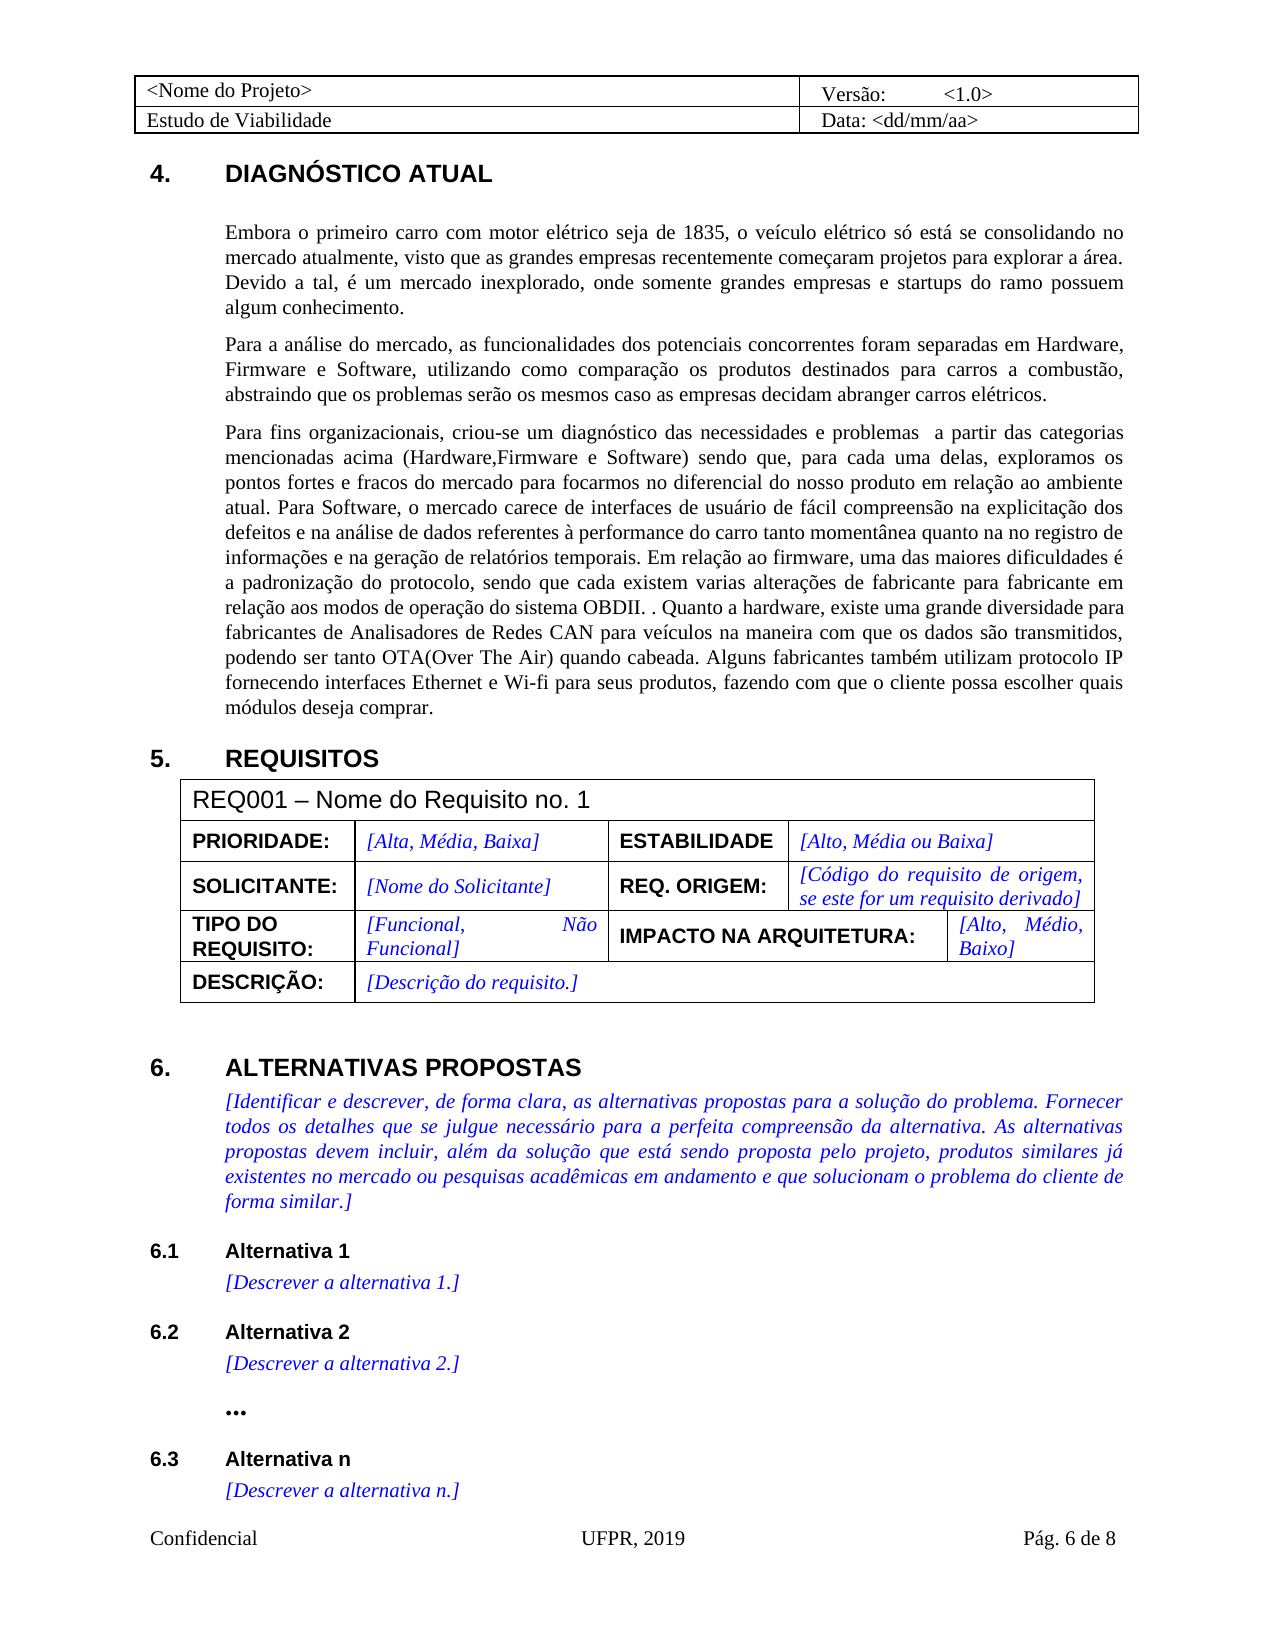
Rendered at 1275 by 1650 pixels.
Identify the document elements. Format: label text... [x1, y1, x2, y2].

text [Descrever a alternativa n.] [225, 1477, 1125, 1502]
table_cell [Funcional, Não Funcional] [356, 911, 608, 961]
table_cell PRIORIDADE: [181, 821, 354, 861]
subtitle Alternativa n [150, 1446, 1125, 1471]
text Para fins organizacionais, criou-se um diagnóstico das necessidades e problemas a partir das categorias mencionadas acima (Hardware,Firmware e Software) sendo que, para cada uma delas, exploramos os pontos fortes e fracos do mercado para focarmos no diferencial do nosso produto em relação ao ambiente atual. Para Software, o mercado carece de interfaces de usuário de fácil compreensão na explicitação dos defeitos e na análise de dados referentes à performance do carro tanto momentânea quanto na no registro de informações e na geração de relatórios temporais. Em relação ao firmware, uma das maiores dificuldades é a padronização do protocolo, sendo que cada existem varias alterações de fabricante para fabricante em relação aos modos de operação do sistema OBDII. . Quanto a hardware, existe uma grande diversidade para fabricantes de Analisadores de Redes CAN para veículos na maneira com que os dados são transmitidos, podendo ser tanto OTA(Over The Air) quando cabeada. Alguns fabricantes também utilizam protocolo IP fornecendo interfaces Ethernet e Wi-fi para seus produtos, fazendo com que o cliente possa escolher quais módulos deseja comprar. [225, 419, 1125, 719]
table_cell [Nome do Solicitante] [356, 862, 608, 910]
text Para a análise do mercado, as funcionalidades dos potenciais concorrentes foram separadas em Hardware, Firmware e Software, utilizando como comparação os produtos destinados para carros a combustão, abstraindo que os problemas serão os mesmos caso as empresas decidam abranger carros elétricos. [225, 331, 1125, 406]
text [Descrever a alternativa 1.] [225, 1269, 1125, 1294]
table_cell TIPO DO REQUISITO: [181, 911, 354, 961]
table_cell [Descrição do requisito.] [356, 962, 1094, 1002]
subtitle REQUISITOS [150, 744, 1125, 773]
table_cell REQ. ORIGEM: [609, 862, 788, 910]
subtitle Alternativa 2 [150, 1319, 1125, 1344]
table_cell [Código do requisito de origem, se este for um requisito derivado] [789, 862, 1094, 910]
text ... [225, 1388, 1125, 1421]
table_cell [Alto, Média ou Baixa] [789, 821, 1094, 861]
table_cell [Alto, Médio, Baixo] [948, 911, 1094, 961]
table_cell [Alta, Média, Baixa] [356, 821, 608, 861]
subtitle DIAGNÓSTICO ATUAL [150, 159, 1125, 188]
subtitle ALTERNATIVAS PROPOSTAS [150, 1053, 1125, 1081]
table_cell DESCRIÇÃO: [181, 962, 354, 1002]
text [Descrever a alternativa 2.] [225, 1350, 1125, 1375]
table_cell ESTABILIDADE [609, 821, 788, 861]
table_cell SOLICITANTE: [181, 862, 354, 910]
text Embora o primeiro carro com motor elétrico seja de 1835, o veículo elétrico só está se consolidando no mercado atualmente, visto que as grandes empresas recentemente começaram projetos para explorar a área. Devido a tal, é um mercado inexplorado, onde somente grandes empresas e startups do ramo possuem algum conhecimento. [225, 219, 1125, 319]
table_header REQ001 – Nome do Requisito no. 1 [181, 780, 1094, 820]
table_cell IMPACTO NA ARQUITETURA: [609, 911, 947, 961]
text [Identificar e descrever, de forma clara, as alternativas propostas para a solução do problema. Fornecer todos os detalhes que se julgue necessário para a perfeita compreensão da alternativa. As alternativas propostas devem incluir, além da solução que está sendo proposta pelo projeto, produtos similares já existentes no mercado ou pesquisas acadêmicas em andamento e que solucionam o problema do cliente de forma similar.] [225, 1088, 1125, 1213]
subtitle Alternativa 1 [150, 1238, 1125, 1263]
